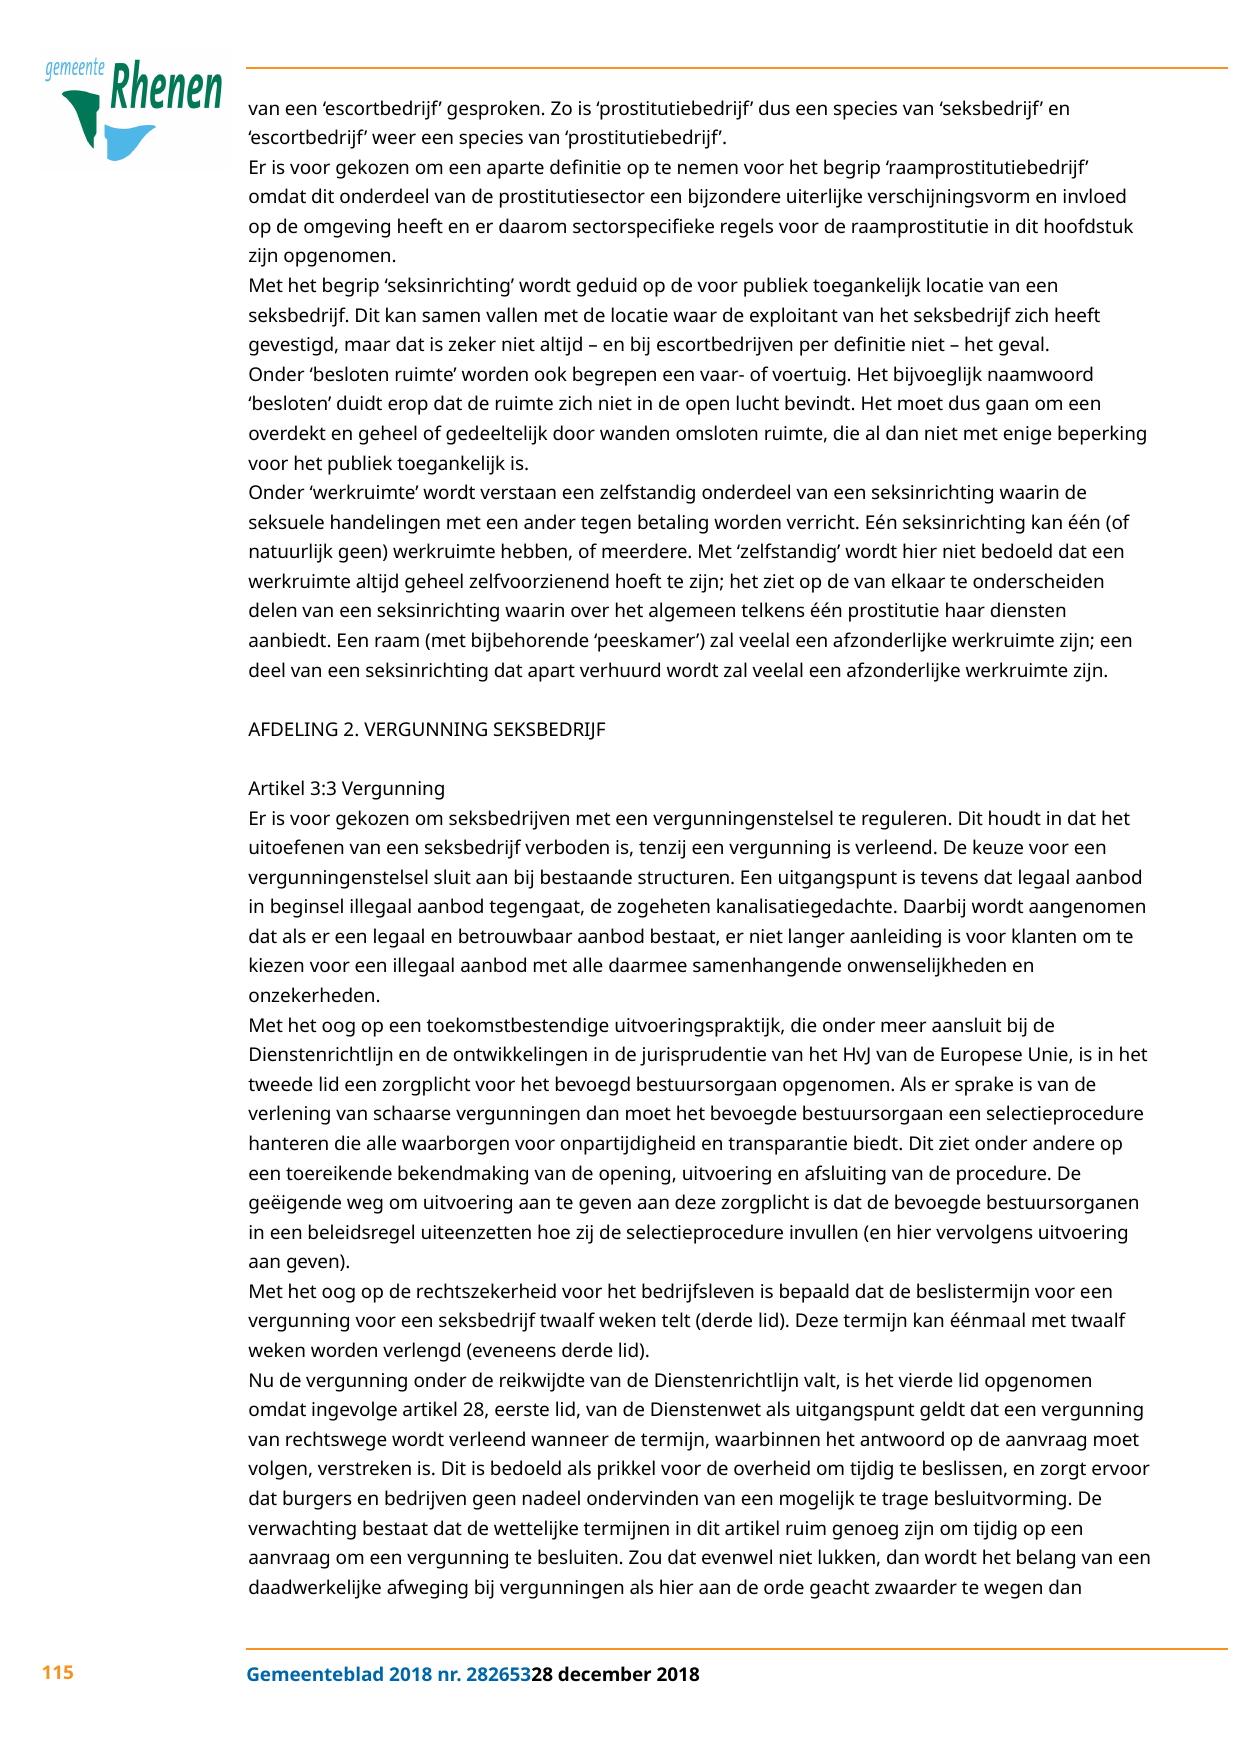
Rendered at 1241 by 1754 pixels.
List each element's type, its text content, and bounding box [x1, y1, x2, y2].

text van een ‘escortbedrijf’ gesproken. Zo is ‘prostitutiebedrijf’ dus een species van ‘seksbedrijf’ en ‘escortbedrijf’ weer een species van ‘prostitutiebedrijf’. [248, 95, 1152, 150]
text Er is voor gekozen om een aparte definitie op te nemen voor het begrip ‘raamprostitutiebedrijf’ omdat dit onderdeel van de prostitutiesector een bijzondere uiterlijke verschijningsvorm en invloed op de omgeving heeft en er daarom sectorspecifieke regels voor de raamprostitutie in dit hoofdstuk zijn opgenomen. [248, 154, 1152, 268]
text AFDELING 2. VERGUNNING SEKSBEDRIJF [248, 716, 1152, 742]
text Artikel 3:3 Vergunning [248, 775, 1152, 801]
text Met het oog op de rechtszekerheid voor het bedrijfsleven is bepaald dat de beslistermijn voor een vergunning voor een seksbedrijf twaalf weken telt (derde lid). Deze termijn kan éénmaal met twaalf weken worden verlengd (eveneens derde lid). [248, 1278, 1152, 1363]
text Er is voor gekozen om seksbedrijven met een vergunningenstelsel te reguleren. Dit houdt in dat het uitoefenen van een seksbedrijf verboden is, tenzij een vergunning is verleend. De keuze voor een vergunningenstelsel sluit aan bij bestaande structuren. Een uitgangspunt is tevens dat legaal aanbod in beginsel illegaal aanbod tegengaat, de zogeheten kanalisatiegedachte. Daarbij wordt aangenomen dat als er een legaal en betrouwbaar aanbod bestaat, er niet langer aanleiding is voor klanten om te kiezen voor een illegaal aanbod met alle daarmee samenhangende onwenselijkheden en onzekerheden. [248, 805, 1152, 1008]
text Onder ‘werkruimte’ wordt verstaan een zelfstandig onderdeel van een seksinrichting waarin de seksuele handelingen met een ander tegen betaling worden verricht. Eén seksinrichting kan één (of natuurlijk geen) werkruimte hebben, of meerdere. Met ‘zelfstandig’ wordt hier niet bedoeld dat een werkruimte altijd geheel zelfvoorzienend hoeft te zijn; het ziet op de van elkaar te onderscheiden delen van een seksinrichting waarin over het algemeen telkens één prostitutie haar diensten aanbiedt. Een raam (met bijbehorende ‘peeskamer’) zal veelal een afzonderlijke werkruimte zijn; een deel van een seksinrichting dat apart verhuurd wordt zal veelal een afzonderlijke werkruimte zijn. [248, 479, 1152, 683]
picture [41, 47, 231, 172]
text Nu de vergunning onder de reikwijdte van de Dienstenrichtlijn valt, is het vierde lid opgenomen omdat ingevolge artikel 28, eerste lid, van de Dienstenwet als uitgangspunt geldt dat een vergunning van rechtswege wordt verleend wanneer de termijn, waarbinnen het antwoord op de aanvraag moet volgen, verstreken is. Dit is bedoeld als prikkel voor de overheid om tijdig te beslissen, en zorgt ervoor dat burgers en bedrijven geen nadeel ondervinden van een mogelijk te trage besluitvorming. De verwachting bestaat dat de wettelijke termijnen in dit artikel ruim genoeg zijn om tijdig op een aanvraag om een vergunning te besluiten. Zou dat evenwel niet lukken, dan wordt het belang van een daadwerkelijke afweging bij vergunningen als hier aan de orde geacht zwaarder te wegen dan [248, 1367, 1152, 1600]
text Met het begrip ‘seksinrichting’ wordt geduid op de voor publiek toegankelijk locatie van een seksbedrijf. Dit kan samen vallen met de locatie waar de exploitant van het seksbedrijf zich heeft gevestigd, maar dat is zeker niet altijd – en bij escortbedrijven per definitie niet – het geval. [248, 272, 1152, 357]
text Onder ‘besloten ruimte’ worden ook begrepen een vaar- of voertuig. Het bijvoeglijk naamwoord ‘besloten’ duidt erop dat de ruimte zich niet in de open lucht bevindt. Het moet dus gaan om een overdekt en geheel of gedeeltelijk door wanden omsloten ruimte, die al dan niet met enige beperking voor het publiek toegankelijk is. [248, 361, 1152, 476]
text Met het oog op een toekomstbestendige uitvoeringspraktijk, die onder meer aansluit bij de Dienstenrichtlijn en de ontwikkelingen in de jurisprudentie van het HvJ van de Europese Unie, is in het tweede lid een zorgplicht voor het bevoegd bestuursorgaan opgenomen. Als er sprake is van de verlening van schaarse vergunningen dan moet het bevoegde bestuursorgaan een selectieprocedure hanteren die alle waarborgen voor onpartijdigheid en transparantie biedt. Dit ziet onder andere op een toereikende bekendmaking van de opening, uitvoering en afsluiting van de procedure. De geëigende weg om uitvoering aan te geven aan deze zorgplicht is dat de bevoegde bestuursorganen in een beleidsregel uiteenzetten hoe zij de selectieprocedure invullen (en hier vervolgens uitvoering aan geven). [248, 1012, 1152, 1274]
